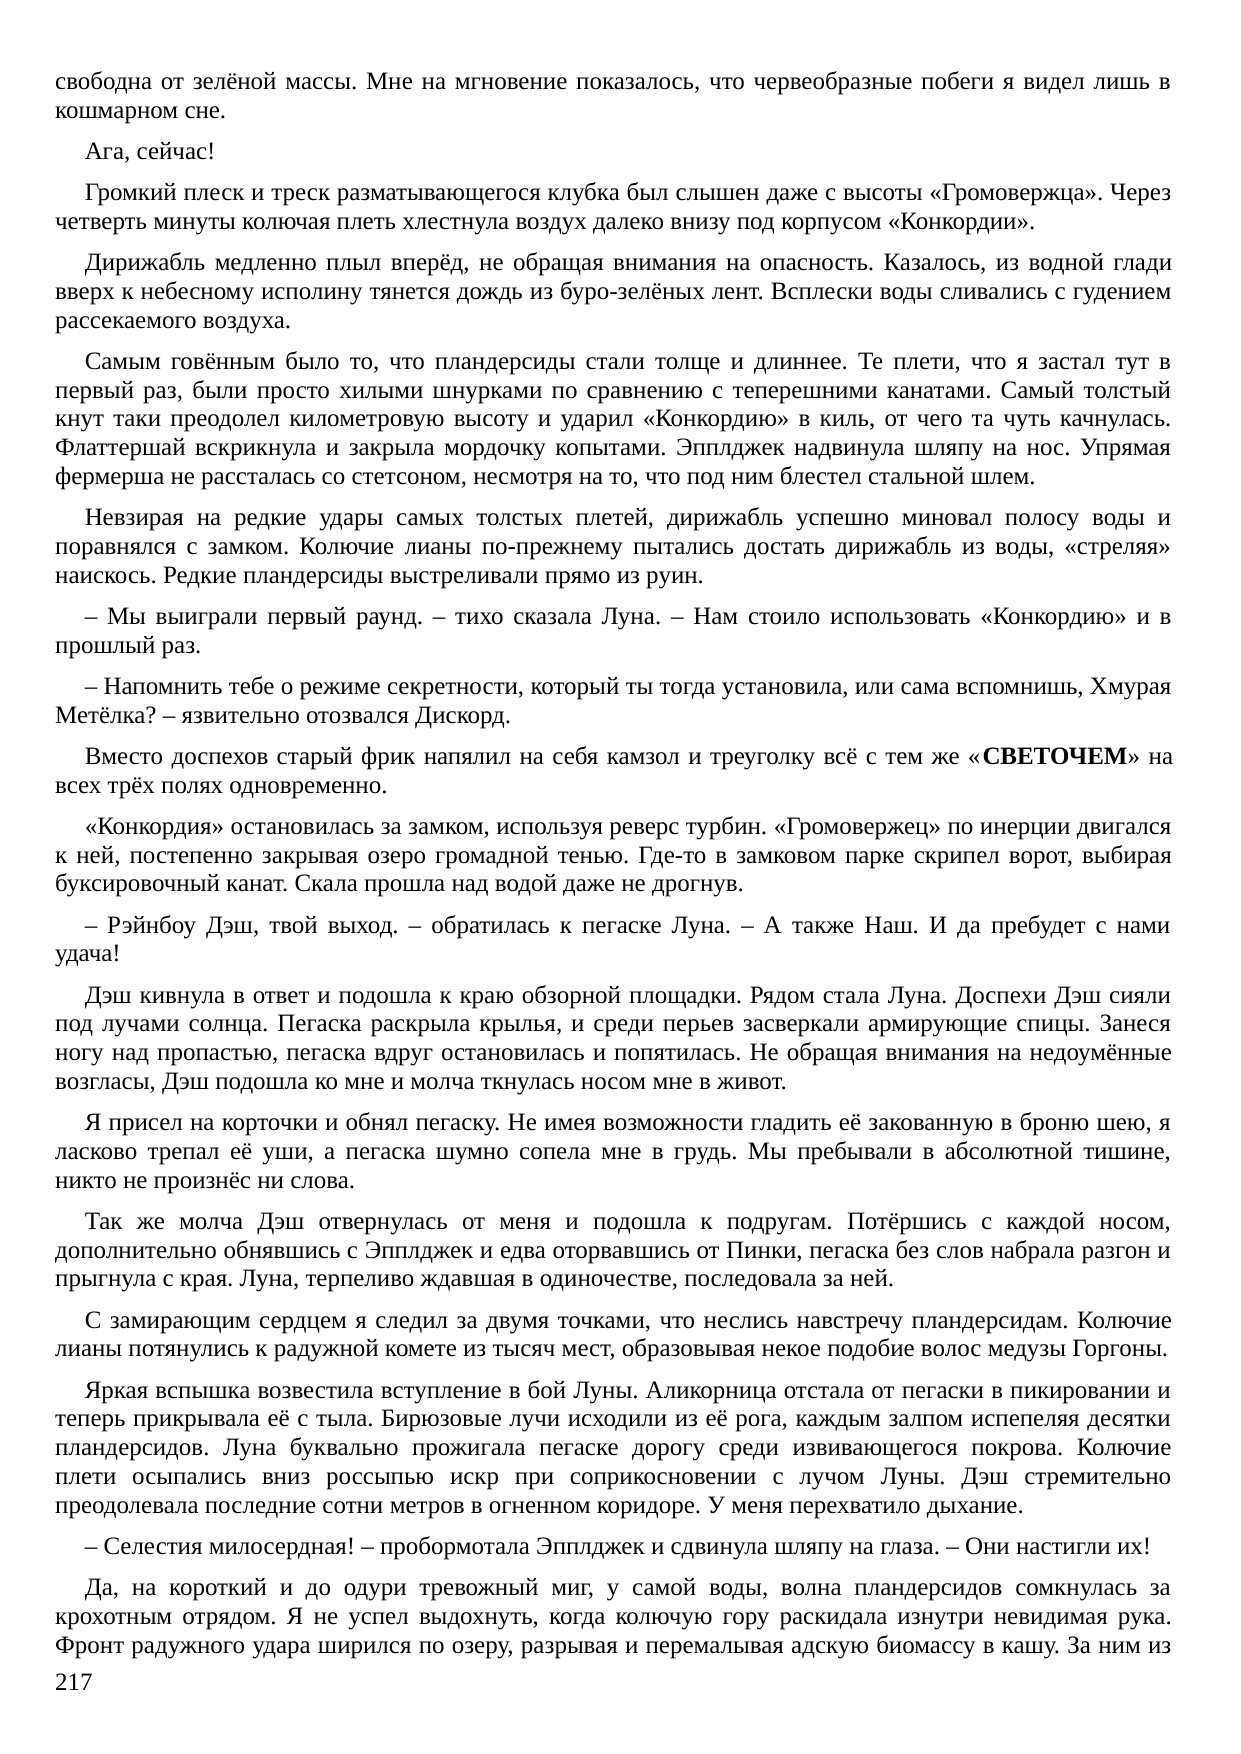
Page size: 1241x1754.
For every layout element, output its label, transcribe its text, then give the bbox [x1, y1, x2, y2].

text – Рэйнбоу Дэш, твой выход. – обратилась к пегаске Луна. – А также Наш. И да пребудет с нами удача! [55, 910, 1173, 967]
text Самым говённым было то, что пландерсиды стали толще и длиннее. Те плети, что я застал тут в первый раз, были просто хилыми шнурками по сравнению с теперешними канатами. Самый толстый кнут таки преодолел километровую высоту и ударил «Конкордию» в киль, от чего та чуть качнулась. Флаттершай вскрикнула и закрыла мордочку копытами. Эпплджек надвинула шляпу на нос. Упрямая фермерша не рассталась со стетсоном, несмотря на то, что под ним блестел стальной шлем. [55, 346, 1173, 490]
text Ага, сейчас! [55, 136, 1173, 165]
text Яркая вспышка возвестила вступление в бой Луны. Аликорница отстала от пегаски в пикировании и теперь прикрывала её с тыла. Бирюзовые лучи исходили из её рога, каждым залпом испепеляя десятки пландерсидов. Луна буквально прожигала пегаске дорогу среди извивающегося покрова. Колючие плети осыпались вниз россыпью искр при соприкосновении с лучом Луны. Дэш стремительно преодолевала последние сотни метров в огненном коридоре. У меня перехватило дыхание. [55, 1375, 1173, 1518]
text Так же молча Дэш отвернулась от меня и подошла к подругам. Потёршись с каждой носом, дополнительно обнявшись с Эпплджек и едва оторвавшись от Пинки, пегаска без слов набрала разгон и прыгнула с края. Луна, терпеливо ждавшая в одиночестве, последовала за ней. [55, 1206, 1173, 1292]
text Невзирая на редкие удары самых толстых плетей, дирижабль успешно миновал полосу воды и поравнялся с замком. Колючие лианы по-прежнему пытались достать дирижабль из воды, «стреляя» наискось. Редкие пландерсиды выстреливали прямо из руин. [55, 502, 1173, 588]
text Да, на короткий и до одури тревожный миг, у самой воды, волна пландерсидов сомкнулась за крохотным отрядом. Я не успел выдохнуть, когда колючую гору раскидала изнутри невидимая рука. Фронт радужного удара ширился по озеру, разрывая и перемалывая адскую биомассу в кашу. За ним из [55, 1572, 1173, 1658]
text – Мы выиграли первый раунд. – тихо сказала Луна. – Нам стоило использовать «Конкордию» и в прошлый раз. [55, 601, 1173, 658]
text Дэш кивнула в ответ и подошла к краю обзорной площадки. Рядом стала Луна. Доспехи Дэш сияли под лучами солнца. Пегаска раскрыла крылья, и среди перьев засверкали армирующие спицы. Занеся ногу над пропастью, пегаска вдруг остановилась и попятилась. Не обращая внимания на недоумённые возгласы, Дэш подошла ко мне и молча ткнулась носом мне в живот. [55, 980, 1173, 1095]
text С замирающим сердцем я следил за двумя точками, что неслись навстречу пландерсидам. Колючие лианы потянулись к радужной комете из тысяч мест, образовывая некое подобие волос медузы Горгоны. [55, 1305, 1173, 1362]
text «Конкордия» остановилась за замком, используя реверс турбин. «Громовержец» по инерции двигался к ней, постепенно закрывая озеро громадной тенью. Где-то в замковом парке скрипел ворот, выбирая буксировочный канат. Скала прошла над водой даже не дрогнув. [55, 811, 1173, 897]
text – Напомнить тебе о режиме секретности, который ты тогда установила, или сама вспомнишь, Хмурая Метёлка? – язвительно отозвался Дискорд. [55, 671, 1173, 728]
text Дирижабль медленно плыл вперёд, не обращая внимания на опасность. Казалось, из водной глади вверх к небесному исполину тянется дождь из буро-зелёных лент. Всплески воды сливались с гудением рассекаемого воздуха. [55, 247, 1173, 333]
text свободна от зелёной массы. Мне на мгновение показалось, что червеобразные побеги я видел лишь в кошмарном сне. [55, 66, 1173, 123]
text Громкий плеск и треск разматывающегося клубка был слышен даже с высоты «Громовержца». Через четверть минуты колючая плеть хлестнула воздух далеко внизу под корпусом «Конкордии». [55, 177, 1173, 235]
text Вместо доспехов старый фрик напялил на себя камзол и треуголку всё с тем же «СВЕТОЧЕМ» на всех трёх полях одновременно. [55, 741, 1173, 798]
text Я присел на корточки и обнял пегаску. Не имея возможности гладить её закованную в броню шею, я ласково трепал её уши, а пегаска шумно сопела мне в грудь. Мы пребывали в абсолютной тишине, никто не произнёс ни слова. [55, 1107, 1173, 1193]
text – Селестия милосердная! – пробормотала Эпплджек и сдвинула шляпу на глаза. – Они настигли их! [55, 1531, 1173, 1560]
